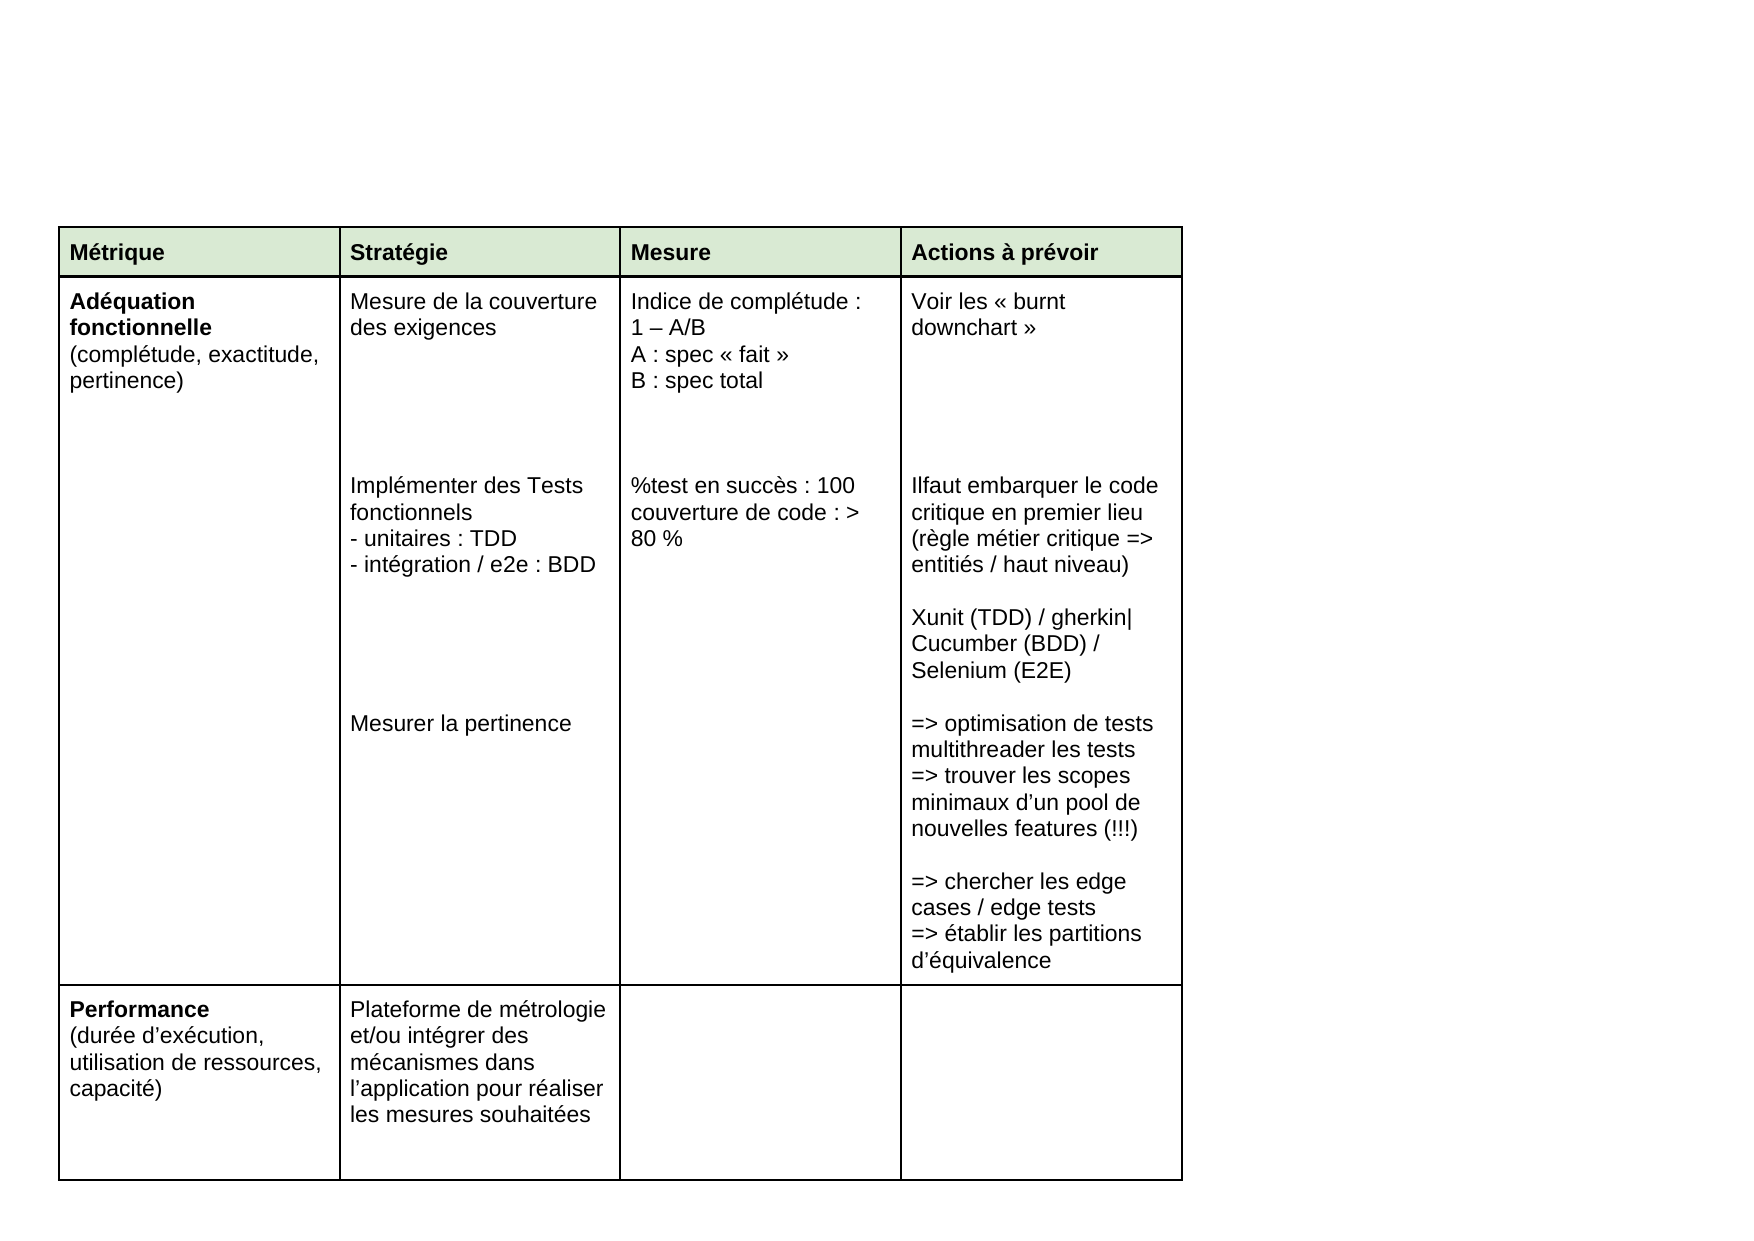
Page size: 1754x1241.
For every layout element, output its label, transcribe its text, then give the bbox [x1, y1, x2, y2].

table_header Actions à prévoir [902, 228, 1181, 275]
table_cell Mesure de la couverture des exigences Implémenter des Tests fonctionnels - unitaires : TDD - intégration / e2e : BDD Mesurer la pertinence [341, 278, 619, 983]
table_cell Adéquation fonctionnelle (complétude, exactitude, pertinence) [60, 278, 339, 983]
table_header Métrique [60, 228, 339, 275]
table_header Stratégie [341, 228, 619, 275]
table_cell Voir les « burnt downchart » Ilfaut embarquer le code critique en premier lieu (règle métier critique => entitiés / haut niveau) Xunit (TDD) / gherkin| Cucumber (BDD) / Selenium (E2E) => optimisation de tests multithreader les tests => trouver les scopes minimaux d’un pool de nouvelles features (!!!) => chercher les edge cases / edge tests => établir les partitions d’équivalence [902, 278, 1181, 983]
table_cell Performance (durée d’exécution, utilisation de ressources, capacité) [60, 986, 339, 1179]
table_cell [902, 986, 1181, 1179]
table_cell [621, 986, 900, 1179]
table_cell Plateforme de métrologie et/ou intégrer des mécanismes dans l’application pour réaliser les mesures souhaitées [341, 986, 619, 1179]
table_header Mesure [621, 228, 900, 275]
table_cell Indice de complétude : 1 – A/B A : spec « fait » B : spec total %test en succès : 100 couverture de code : > 80 % [621, 278, 900, 983]
